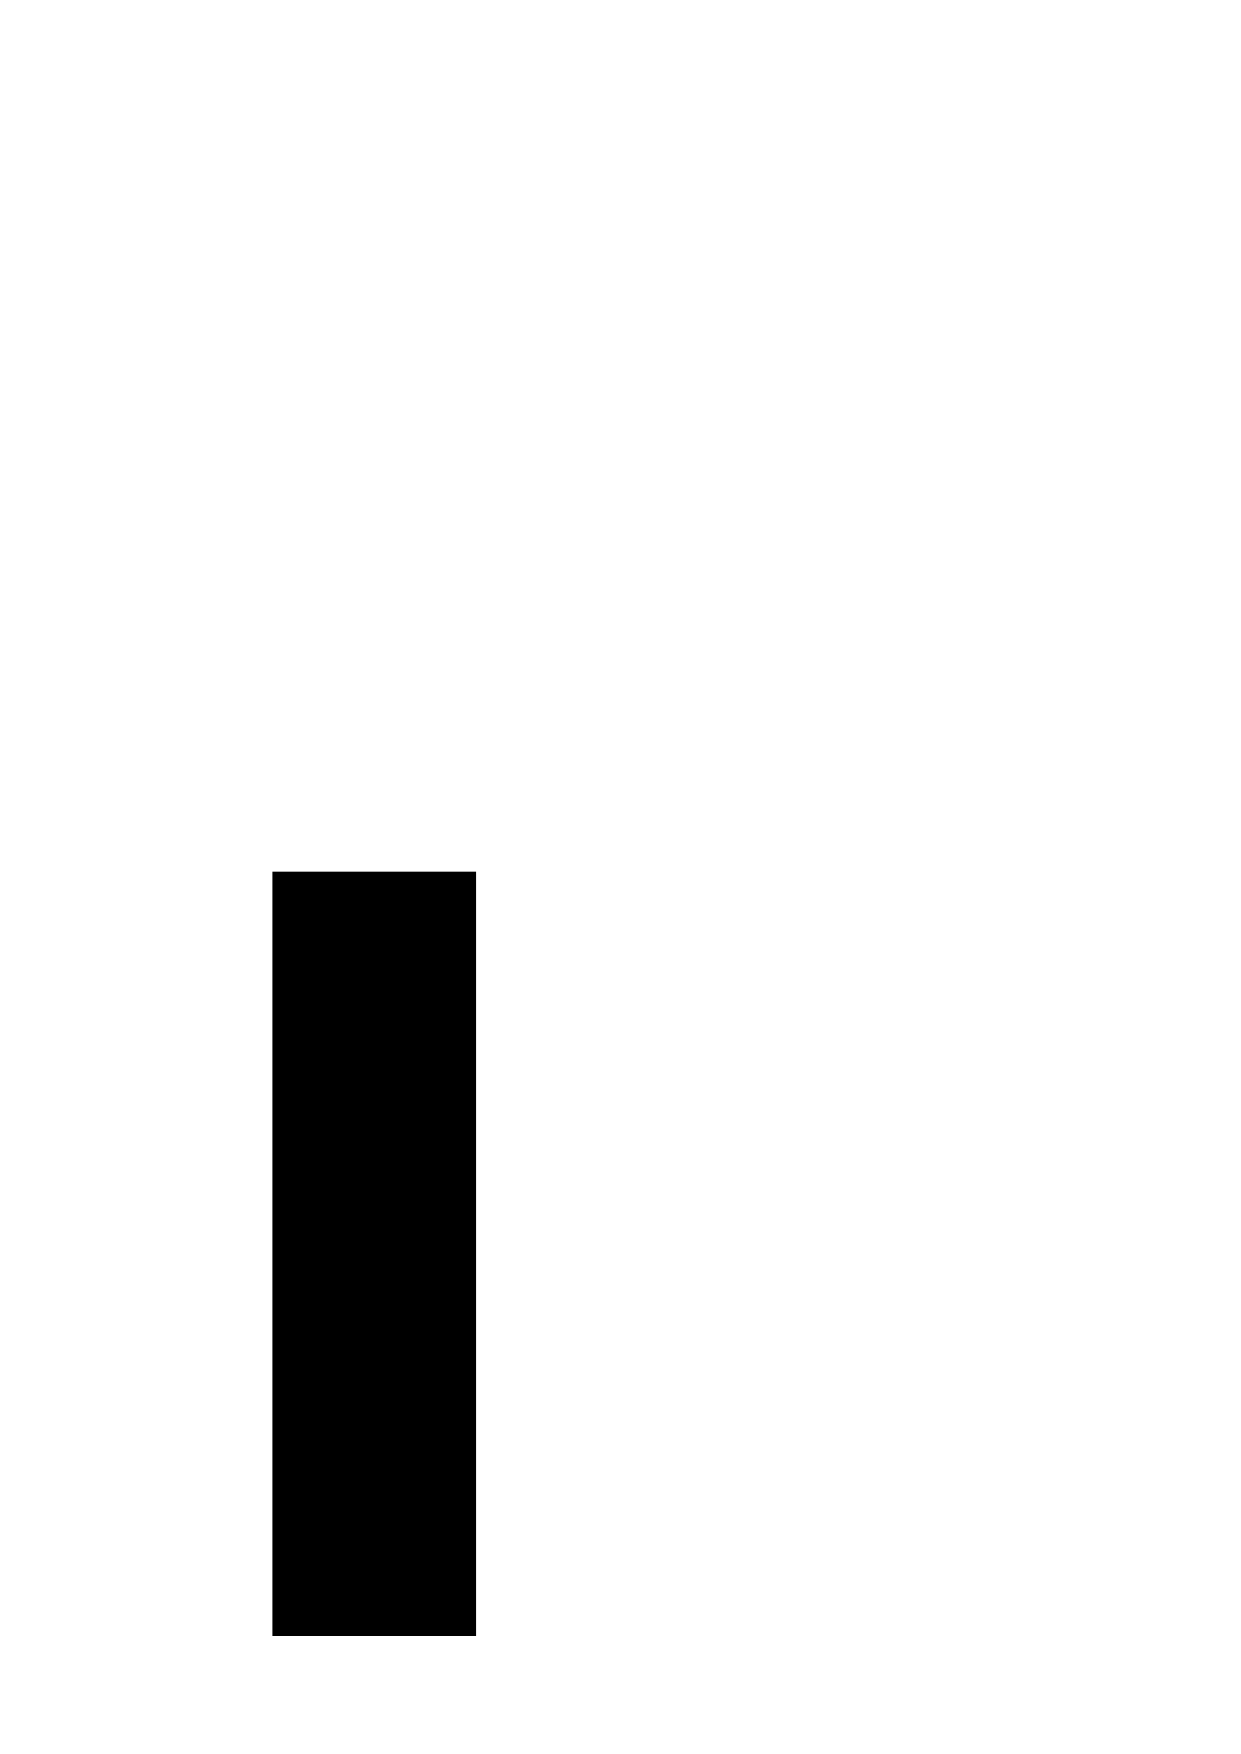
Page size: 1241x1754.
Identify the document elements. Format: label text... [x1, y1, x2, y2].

text La chaine Alma veut ouvrir deux nouveaux cafés mais à Lyon, il faut une UI différente, plus belle. Les produits sont moins chers dans la base de données de Lyon . [118, 118, 1122, 1636]
